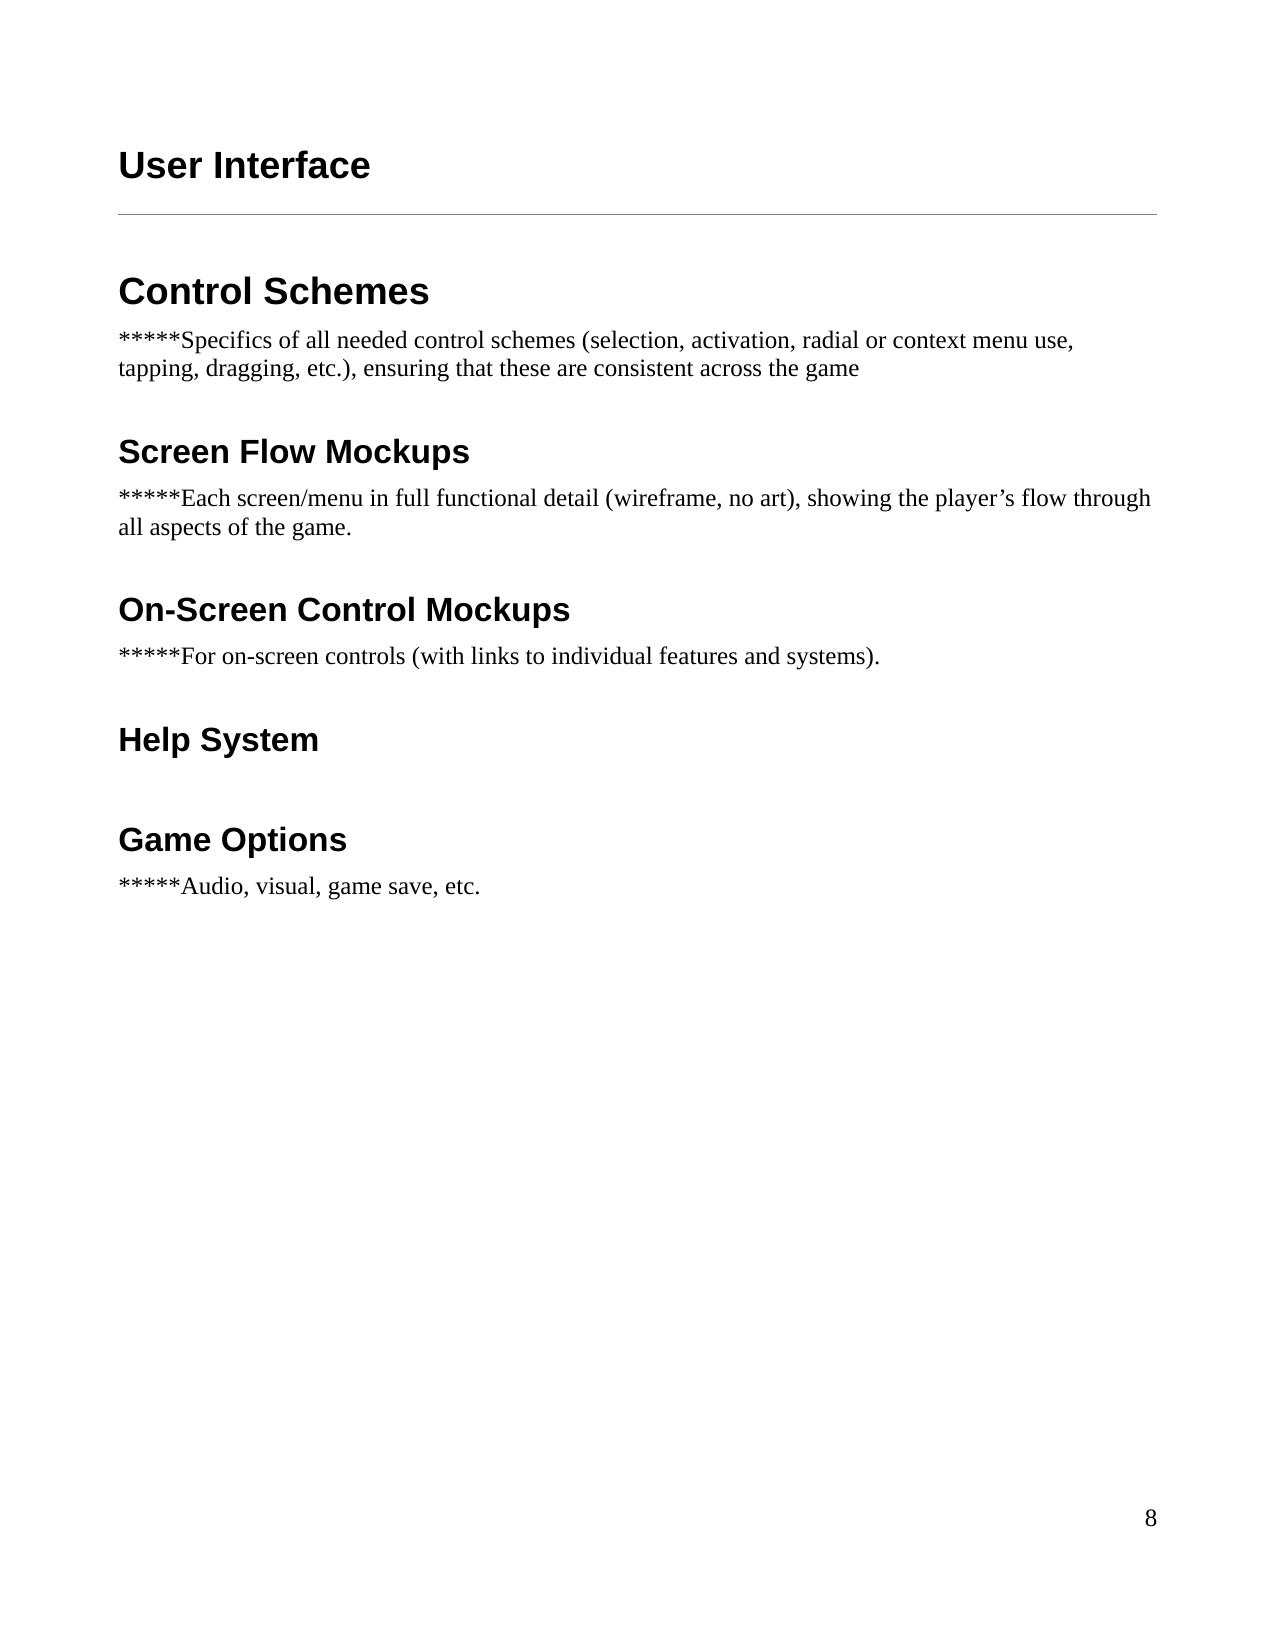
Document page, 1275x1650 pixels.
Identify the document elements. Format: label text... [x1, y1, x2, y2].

text *****For on-screen controls (with links to individual features and systems). [118, 641, 1157, 670]
text *****Audio, visual, game save, etc. [118, 871, 1157, 900]
subtitle Game Options [118, 820, 1157, 859]
subtitle User Interface [118, 143, 1157, 187]
subtitle Screen Flow Mockups [118, 432, 1157, 470]
subtitle On-Screen Control Mockups [118, 590, 1157, 629]
subtitle Control Schemes [118, 268, 1157, 312]
text *****Specifics of all needed control schemes (selection, activation, radial or context menu use, tapping, dragging, etc.), ensuring that these are consistent across the game [118, 325, 1157, 382]
text *****Each screen/menu in full functional detail (wireframe, no art), showing the player’s flow through all aspects of the game. [118, 483, 1157, 540]
subtitle Help System [118, 719, 1157, 758]
